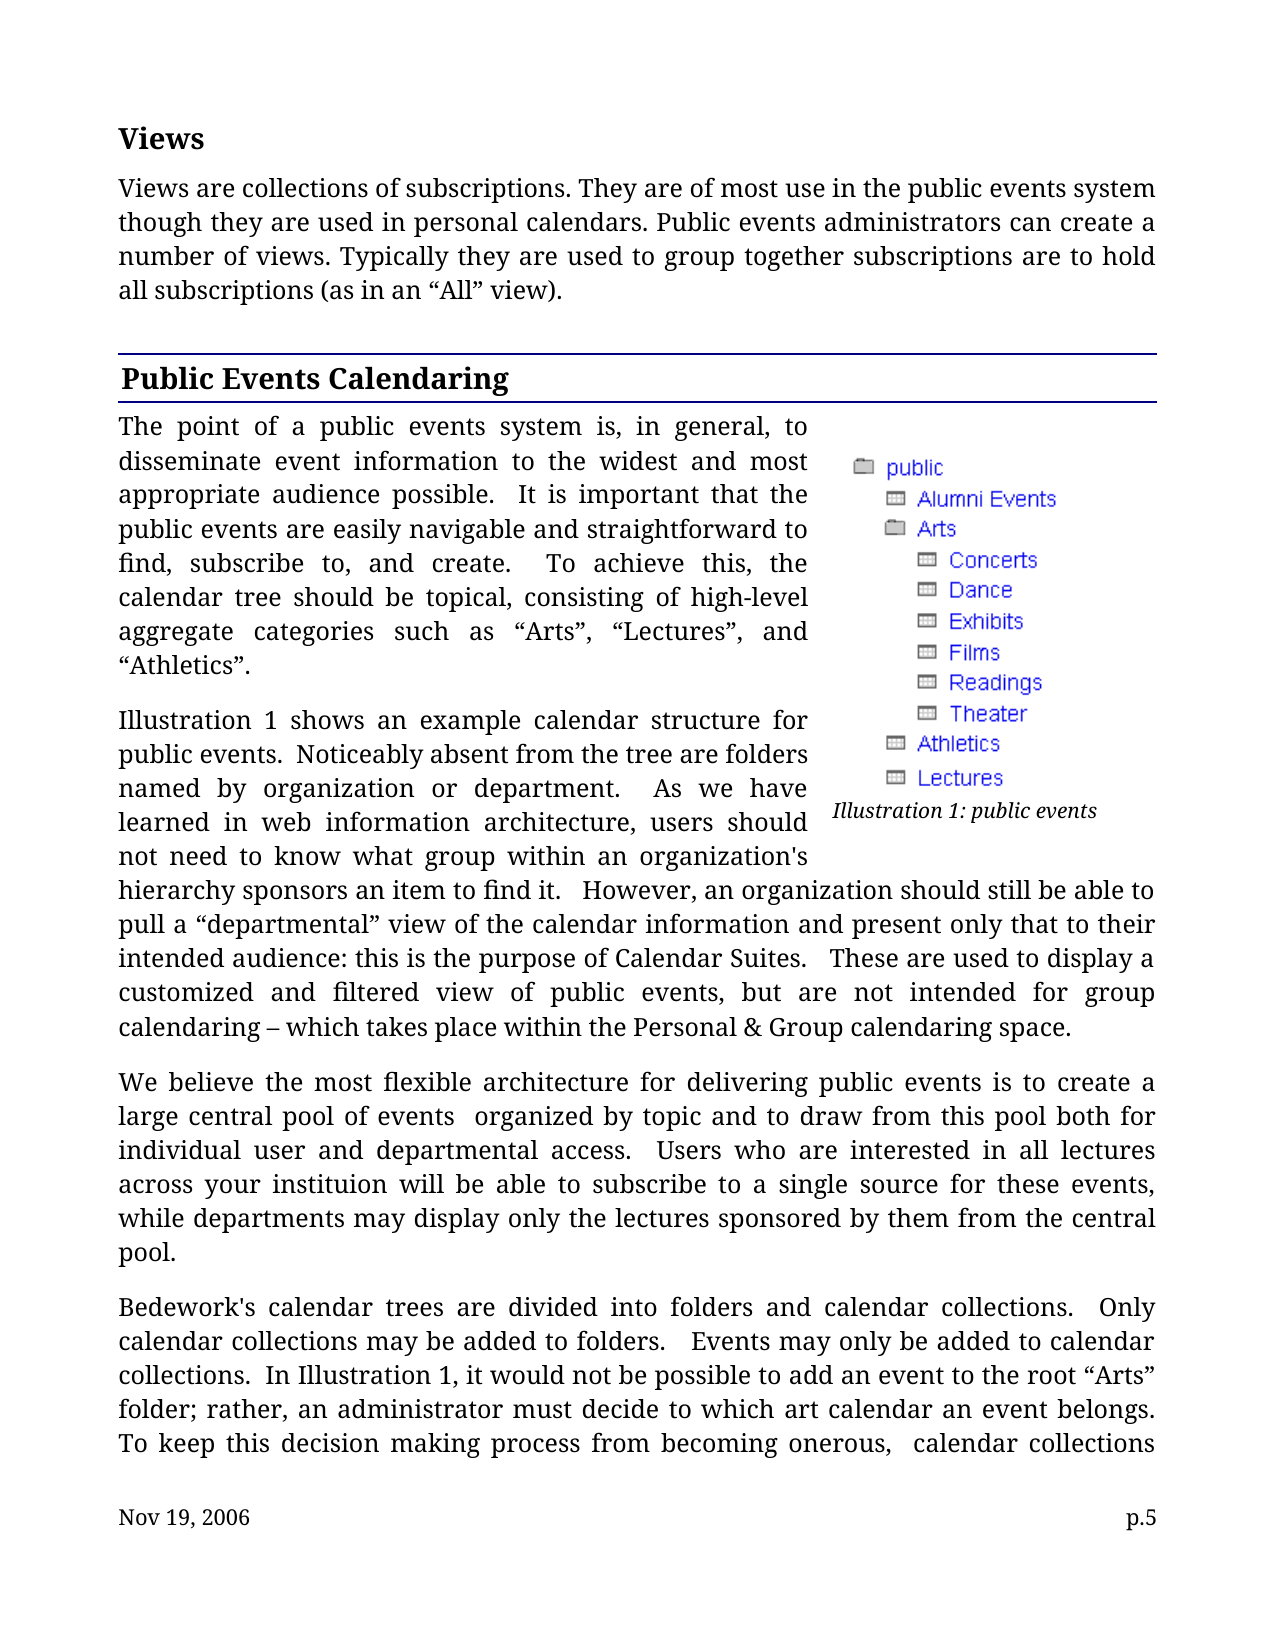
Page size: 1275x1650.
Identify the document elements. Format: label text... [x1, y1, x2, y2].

text Illustration 1 shows an example calendar structure for public events. Noticeably absent from the tree are folders named by organization or department. As we have learned in web information architecture, users should not need to know what group within an organization's hierarchy sponsors an item to find it. However, an organization should still be able to pull a “departmental” view of the calendar information and present only that to their intended audience: this is the purpose of Calendar Suites. These are used to display a customized and filtered view of public events, but are not intended for group calendaring – which takes place within the Personal & Group calendaring space. [118, 703, 1157, 1043]
text We believe the most flexible architecture for delivering public events is to create a large central pool of events organized by topic and to draw from this pool both for individual user and departmental access. Users who are interested in all lectures across your instituion will be able to subscribe to a single source for these events, while departments may display only the lectures sponsored by them from the central pool. [118, 1064, 1157, 1269]
text Views are collections of subscriptions. They are of most use in the public events system though they are used in personal calendars. Public events administrators can create a number of views. Typically they are used to group together subscriptions are to hold all subscriptions (as in an “All” view). [118, 170, 1157, 307]
text The point of a public events system is, in general, to disseminate event information to the widest and most appropriate audience possible. It is important that the public events are easily navigable and straightforward to find, subscribe to, and create. To achieve this, the calendar tree should be topical, consisting of high-level aggregate categories such as “Arts”, “Lectures”, and “Athletics”. [118, 409, 1157, 682]
text Bedework's calendar trees are divided into folders and calendar collections. Only calendar collections may be added to folders. Events may only be added to calendar collections. In Illustration 1, it would not be possible to add an event to the root “Arts” folder; rather, an administrator must decide to which art calendar an event belongs. To keep this decision making process from becoming onerous, calendar collections [118, 1290, 1157, 1460]
subtitle Public Events Calendaring [118, 355, 1157, 401]
picture [846, 449, 1076, 797]
subtitle Views [118, 118, 1157, 158]
text Illustration 1: public events [809, 438, 1123, 824]
